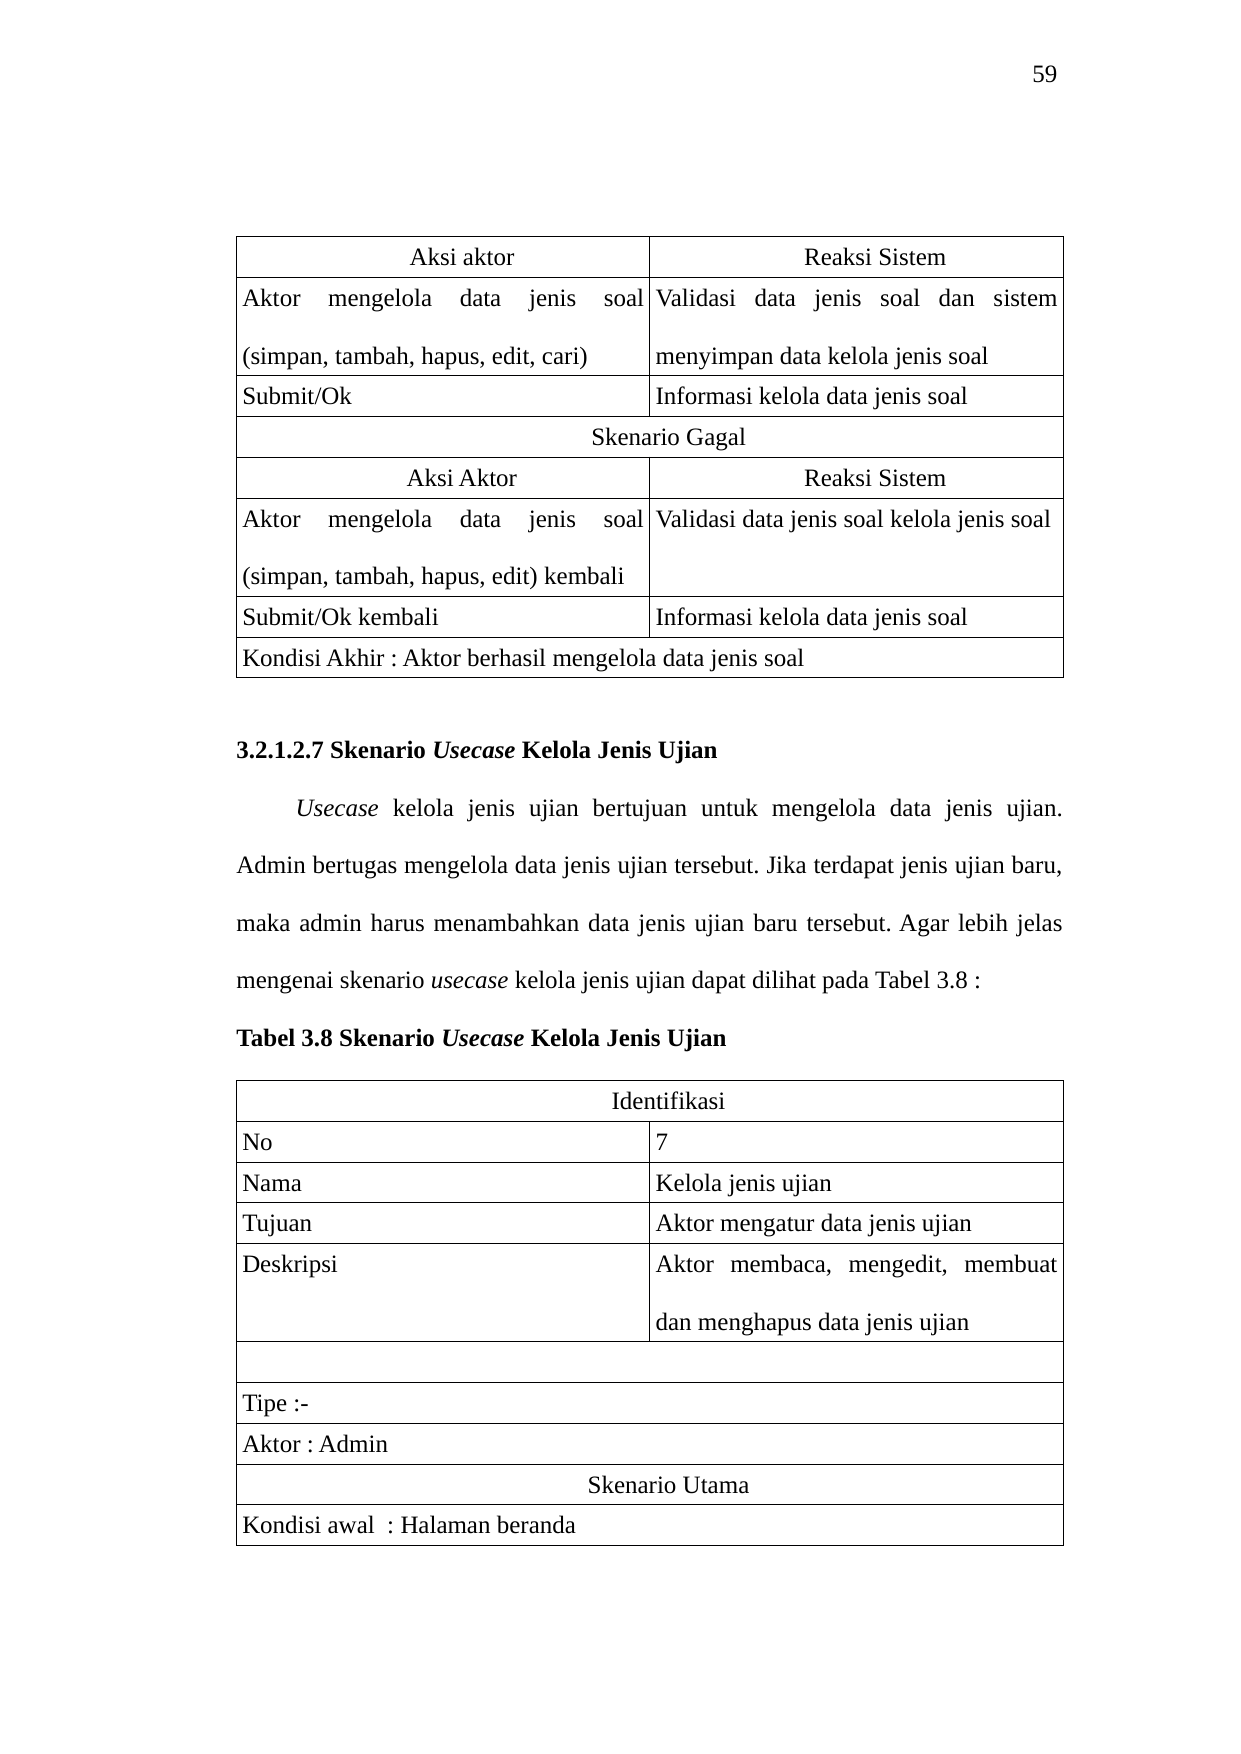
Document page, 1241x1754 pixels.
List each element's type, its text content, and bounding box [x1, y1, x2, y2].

table_cell Informasi kelola data jenis soal [650, 376, 1063, 416]
table_cell Tipe :- [237, 1383, 1063, 1423]
table_cell Reaksi Sistem [650, 458, 1063, 497]
table_cell Aktor : Admin [237, 1424, 1063, 1463]
table_cell 7 [650, 1122, 1063, 1162]
table_cell Aktor mengatur data jenis ujian [650, 1203, 1063, 1243]
subtitle Tabel 3.8 Skenario Usecase Kelola Jenis Ujian [236, 1023, 1063, 1051]
table_cell Aksi Aktor [237, 458, 649, 497]
table_header Identifikasi [237, 1081, 1063, 1121]
table_cell Submit/Ok [237, 376, 649, 416]
table_cell Validasi data jenis soal dan sistem menyimpan data kelola jenis soal [650, 278, 1063, 375]
table_cell Aksi aktor [237, 237, 649, 277]
table_cell Reaksi Sistem [650, 237, 1063, 277]
table_cell Skenario Utama [237, 1465, 1063, 1504]
table_cell Aktor membaca, mengedit, membuat dan menghapus data jenis ujian [650, 1244, 1063, 1341]
subtitle 3.2.1.2.7 Skenario Usecase Kelola Jenis Ujian [236, 735, 1063, 764]
table_cell Kelola jenis ujian [650, 1163, 1063, 1202]
table_cell Aktor mengelola data jenis soal (simpan, tambah, hapus, edit) kembali [237, 499, 649, 596]
table_cell Validasi data jenis soal kelola jenis soal [650, 499, 1063, 596]
table_cell [237, 1342, 1063, 1382]
table_cell Aktor mengelola data jenis soal (simpan, tambah, hapus, edit, cari) [237, 278, 649, 375]
table_cell Informasi kelola data jenis soal [650, 597, 1063, 636]
table_cell Kondisi Akhir : Aktor berhasil mengelola data jenis soal [237, 638, 1063, 677]
table_cell Tujuan [237, 1203, 649, 1243]
table_cell Kondisi awal : Halaman beranda [237, 1505, 1063, 1545]
table_cell Skenario Gagal [237, 417, 1063, 457]
table_cell No [237, 1122, 649, 1162]
table_cell Deskripsi [237, 1244, 649, 1341]
table_cell Nama [237, 1163, 649, 1202]
table_cell Submit/Ok kembali [237, 597, 649, 636]
text Usecase kelola jenis ujian bertujuan untuk mengelola data jenis ujian. Admin bertugas mengelola data jenis ujian tersebut. Jika terdapat jenis ujian baru, maka admin harus menambahkan data jenis ujian baru tersebut. Agar lebih jelas mengenai skenario usecase kelola jenis ujian dapat dilihat pada Tabel 3.8 : [236, 793, 1063, 994]
